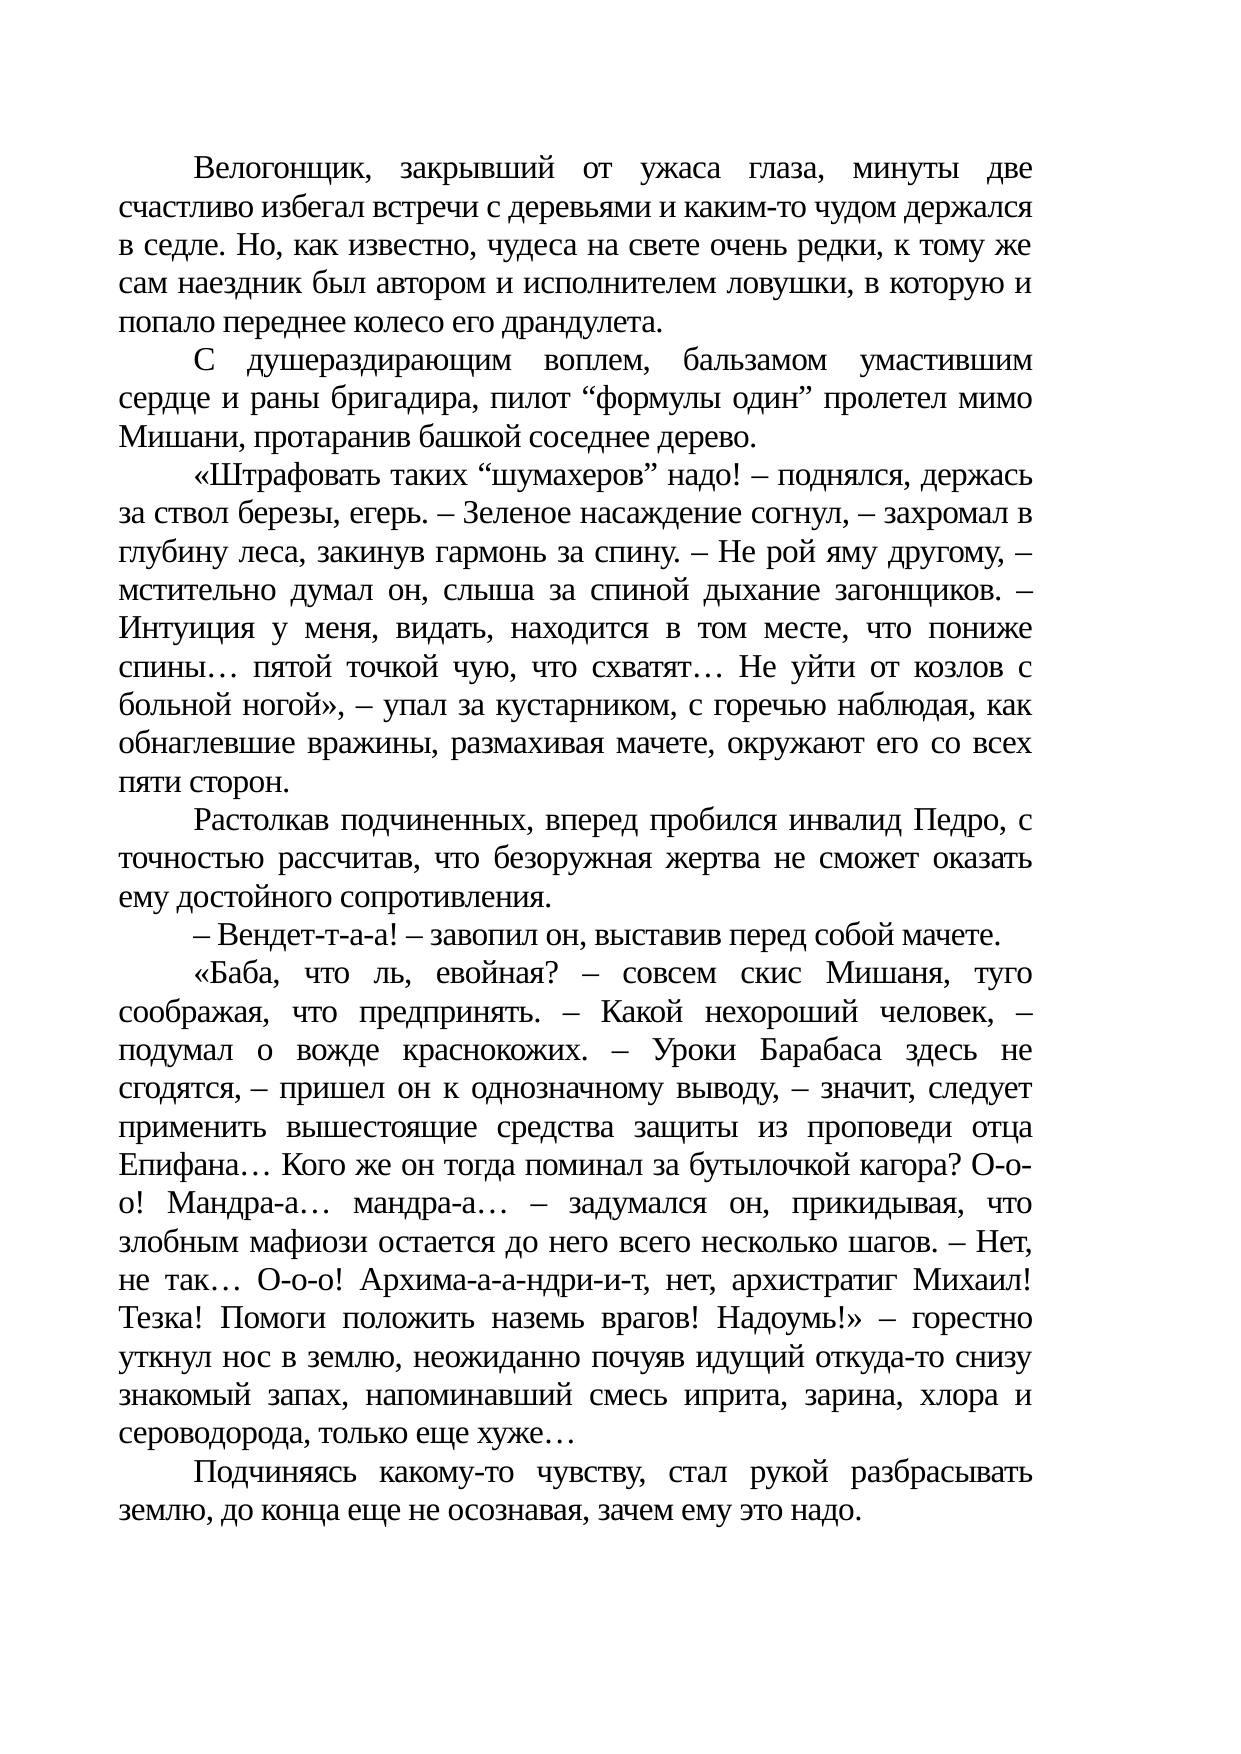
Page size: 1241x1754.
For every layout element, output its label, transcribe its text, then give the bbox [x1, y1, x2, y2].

subtitle С душераздирающим воплем, бальзамом умастившим сердце и раны бригадира, пилот “формулы один” пролетел мимо Мишани, протаранив башкой соседнее дерево. [118, 339, 1033, 454]
subtitle «Штрафовать таких “шумахеров” надо! – поднялся, держась за ствол березы, егерь. – Зеленое насаждение согнул, – захромал в глубину леса, закинув гармонь за спину. – Не рой яму другому, – мстительно думал он, слыша за спиной дыхание загонщиков. – Интуиция у меня, видать, находится в том месте, что пониже спины… пятой точкой чую, что схватят… Не уйти от козлов с больной ногой», – упал за кустарником, с горечью наблюдая, как обнаглевшие вражины, размахивая мачете, окружают его со всех пяти сторон. [118, 454, 1033, 799]
subtitle – Вендет-т-а-а! – завопил он, выставив перед собой мачете. [118, 914, 1033, 953]
subtitle Подчиняясь какому-то чувству, стал рукой разбрасывать землю, до конца еще не осознавая, зачем ему это надо. [118, 1451, 1033, 1528]
subtitle Велогонщик, закрывший от ужаса глаза, минуты две счастливо избегал встречи с деревьями и каким-то чудом держался в седле. Но, как известно, чудеса на свете очень редки, к тому же сам наездник был автором и исполнителем ловушки, в которую и попало переднее колесо его драндулета. [118, 148, 1033, 339]
subtitle Растолкав подчиненных, вперед пробился инвалид Педро, с точностью рассчитав, что безоружная жертва не сможет оказать ему достойного сопротивления. [118, 799, 1033, 914]
subtitle «Баба, что ль, евойная? – совсем скис Мишаня, туго соображая, что предпринять. – Какой нехороший человек, – подумал о вожде краснокожих. – Уроки Барабаса здесь не сгодятся, – пришел он к однозначному выводу, – значит, следует применить вышестоящие средства защиты из проповеди отца Епифана… Кого же он тогда поминал за бутылочкой кагора? О-о-о! Мандра-а… мандра-а… – задумался он, прикидывая, что злобным мафиози остается до него всего несколько шагов. – Нет, не так… О-о-о! Архима-а-а-ндри-и-т, нет, архистратиг Михаил! Тезка! Помоги положить наземь врагов! Надоумь!» – горестно уткнул нос в землю, неожиданно почуяв идущий откуда-то снизу знакомый запах, напоминавший смесь иприта, зарина, хлора и сероводорода, только еще хуже… [118, 953, 1033, 1451]
